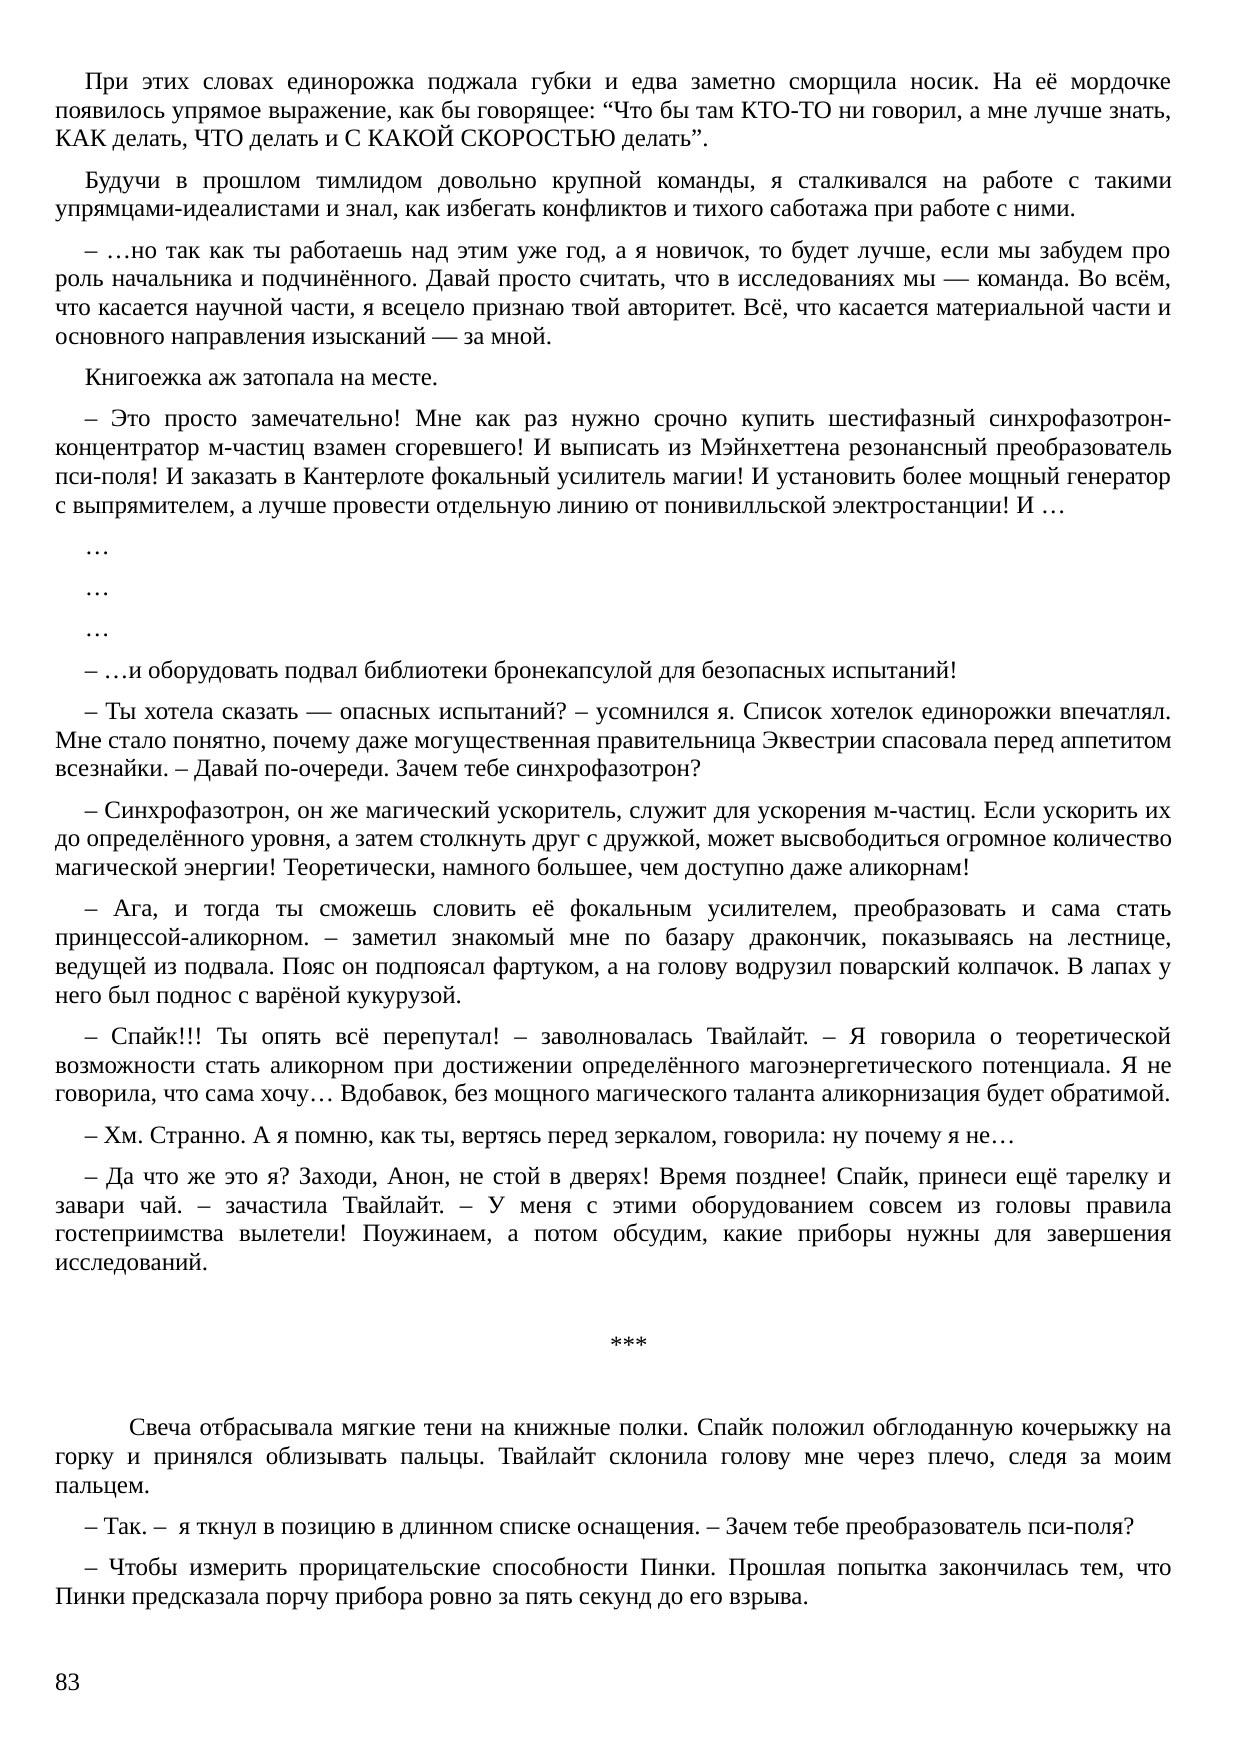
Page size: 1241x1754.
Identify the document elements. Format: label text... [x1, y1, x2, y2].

text *** [55, 1330, 1173, 1358]
text – Спайк!!! Ты опять всё перепутал! – заволновалась Твайлайт. – Я говорила о теоретической возможности стать аликорном при достижении определённого магоэнергетического потенциала. Я не говорила, что сама хочу… Вдобавок, без мощного магического таланта аликорнизация будет обратимой. [55, 1021, 1173, 1107]
text – Чтобы измерить прорицательские способности Пинки. Прошлая попытка закончилась тем, что Пинки предсказала порчу прибора ровно за пять секунд до его взрыва. [55, 1552, 1173, 1610]
text Будучи в прошлом тимлидом довольно крупной команды, я сталкивался на работе с такими упрямцами-идеалистами и знал, как избегать конфликтов и тихого саботажа при работе с ними. [55, 165, 1173, 222]
text – Да что же это я? Заходи, Анон, не стой в дверях! Время позднее! Спайк, принеси ещё тарелку и завари чай. – зачастила Твайлайт. – У меня с этими оборудованием совсем из головы правила гостеприимства вылетели! Поужинаем, а потом обсудим, какие приборы нужны для завершения исследований. [55, 1161, 1173, 1276]
text … [55, 572, 1173, 601]
text При этих словах единорожка поджала губки и едва заметно сморщила носик. На её мордочке появилось упрямое выражение, как бы говорящее: “Что бы там КТО-ТО ни говорил, а мне лучше знать, КАК делать, ЧТО делать и С КАКОЙ СКОРОСТЬЮ делать”. [55, 66, 1173, 152]
text … [55, 531, 1173, 560]
text … [55, 613, 1173, 642]
text – Ага, и тогда ты сможешь словить её фокальным усилителем, преобразовать и сама стать принцессой-аликорном. – заметил знакомый мне по базару дракончик, показываясь на лестнице, ведущей из подвала. Пояс он подпоясал фартуком, а на голову водрузил поварский колпачок. В лапах у него был поднос с варёной кукурузой. [55, 893, 1173, 1008]
text – Синхрофазотрон, он же магический ускоритель, служит для ускорения м-частиц. Если ускорить их до определённого уровня, а затем столкнуть друг с дружкой, может высвободиться огромное количество магической энергии! Теоретически, намного большее, чем доступно даже аликорнам! [55, 795, 1173, 881]
text – Ты хотела сказать — опасных испытаний? – усомнился я. Список хотелок единорожки впечатлял. Мне стало понятно, почему даже могущественная правительница Эквестрии спасовала перед аппетитом всезнайки. – Давай по-очереди. Зачем тебе синхрофазотрон? [55, 696, 1173, 782]
text – Так. – я ткнул в позицию в длинном списке оснащения. – Зачем тебе преобразователь пси-поля? [55, 1511, 1173, 1540]
text – Это просто замечательно! Мне как раз нужно срочно купить шестифазный синхрофазотрон-концентратор м-частиц взамен сгоревшего! И выписать из Мэйнхеттена резонансный преобразователь пси-поля! И заказать в Кантерлоте фокальный усилитель магии! И установить более мощный генератор с выпрямителем, а лучше провести отдельную линию от понивилльской электростанции! И … [55, 403, 1173, 518]
text Книгоежка аж затопала на месте. [55, 362, 1173, 391]
text – …но так как ты работаешь над этим уже год, а я новичок, то будет лучше, если мы забудем про роль начальника и подчинённого. Давай просто считать, что в исследованиях мы — команда. Во всём, что касается научной части, я всецело признаю твой авторитет. Всё, что касается материальной части и основного направления изысканий — за мной. [55, 235, 1173, 350]
text – …и оборудовать подвал библиотеки бронекапсулой для безопасных испытаний! [55, 655, 1173, 683]
text – Хм. Странно. А я помню, как ты, вертясь перед зеркалом, говорила: ну почему я не… [55, 1120, 1173, 1148]
text Свеча отбрасывала мягкие тени на книжные полки. Спайк положил обглоданную кочерыжку на горку и принялся облизывать пальцы. Твайлайт склонила голову мне через плечо, следя за моим пальцем. [55, 1412, 1173, 1498]
